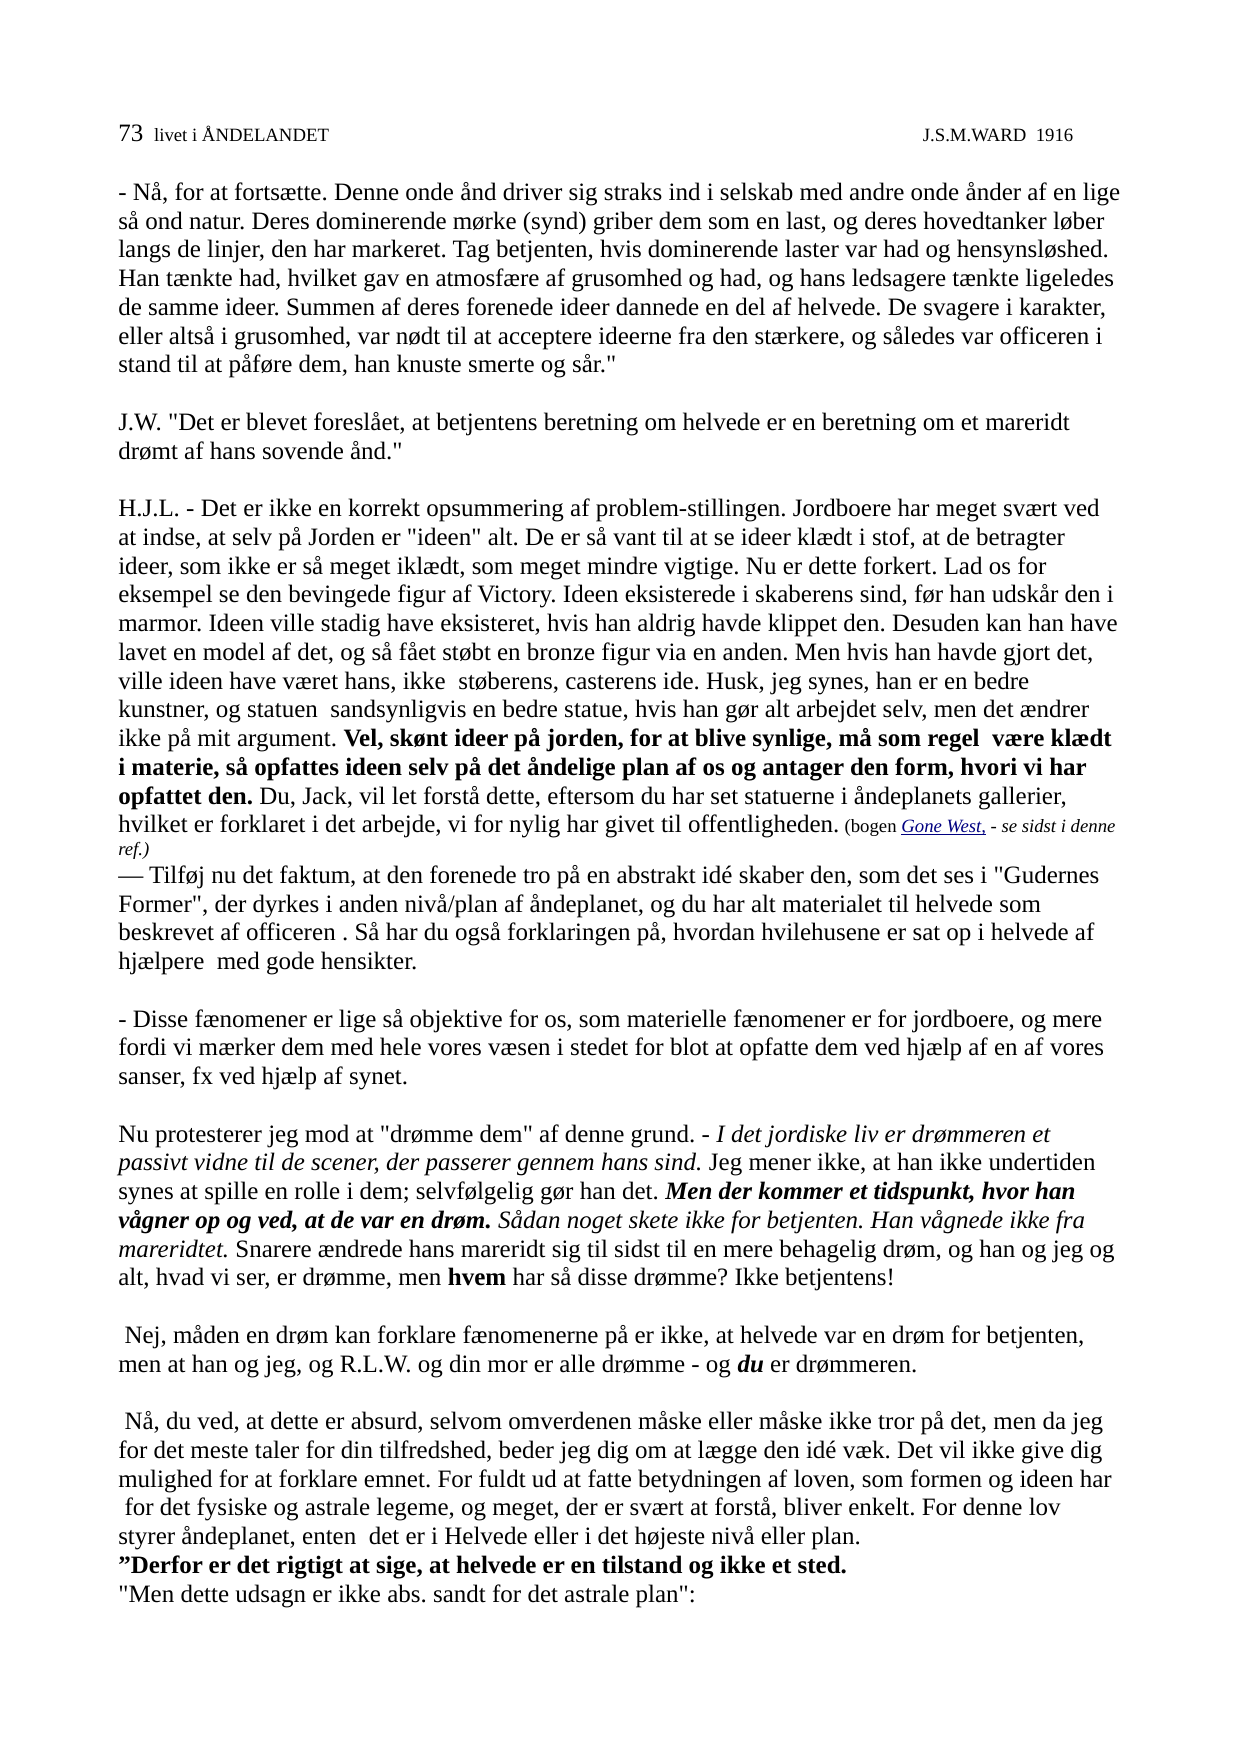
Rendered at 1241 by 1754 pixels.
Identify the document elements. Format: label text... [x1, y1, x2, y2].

text - Disse fænomener er lige så objektive for os, som materielle fænomener er for jordboere, og mere fordi vi mærker dem med hele vores væsen i stedet for blot at opfatte dem ved hjælp af en af ​​vores sanser, fx ved hjælp af synet. [118, 1004, 1122, 1090]
text ”Derfor er det rigtigt at sige, at helvede er en tilstand og ikke et sted. [118, 1550, 1122, 1579]
text J.W. "Det er blevet foreslået, at betjentens beretning om helvede er en beretning om et mareridt drømt af hans sovende ånd." [118, 407, 1122, 464]
text H.J.L. - Det er ikke en korrekt opsummering af problem-stillingen. Jordboere har meget svært ved at indse, at selv på Jorden er "ideen" alt. De er så vant til at se ideer klædt i stof, at de betragter ideer, som ikke er så meget iklædt, som meget mindre vigtige. Nu er dette forkert. Lad os for eksempel se den bevingede figur af Victory. Ideen eksisterede i skaberens sind, før han udskår den i marmor. Ideen ville stadig have eksisteret, hvis han aldrig havde klippet den. Desuden kan han have lavet en model af det, og så fået støbt en bronze figur via en anden. Men hvis han havde gjort det, ville ideen have været hans, ikke støberens, casterens ide. Husk, jeg synes, han er en bedre kunstner, og statuen sandsynligvis en bedre statue, hvis han gør alt arbejdet selv, men det ændrer ikke på mit argument. Vel, skønt ideer på jorden, for at blive synlige, må som regel være klædt i materie, så opfattes ideen selv på det åndelige plan af os og antager den form, hvori vi har opfattet den. Du, Jack, vil let forstå dette, eftersom du har set statuerne i åndeplanets gallerier, hvilket er forklaret i det arbejde, vi for nylig har givet til offentligheden. (bogen Gone West, - se sidst i denne ref.) [118, 493, 1122, 860]
text for det fysiske og astrale legeme, og meget, der er svært at forstå, bliver enkelt. For denne lov styrer åndeplanet, enten det er i Helvede eller i det højeste nivå eller plan. [118, 1492, 1122, 1550]
text Nej, måden en drøm kan forklare fænomenerne på er ikke, at helvede var en drøm for betjenten, men at han og jeg, og R.L.W. og din mor er alle drømme - og du er drømmeren. [118, 1320, 1122, 1377]
text "Men dette udsagn er ikke abs. sandt for det astrale plan": [118, 1579, 1122, 1607]
text — Tilføj nu det faktum, at den forenede tro på en abstrakt idé skaber den, som det ses i "Gudernes Former", der dyrkes i anden nivå/plan af åndeplanet, og du har alt materialet til helvede som beskrevet af officeren . Så har du også forklaringen på, hvordan hvilehusene er sat op i helvede af hjælpere med gode hensikter. [118, 860, 1122, 975]
text Nå, du ved, at dette er absurd, selvom omverdenen måske eller måske ikke tror på det, men da jeg for det meste taler for din tilfredshed, beder jeg dig om at lægge den idé væk. Det vil ikke give dig mulighed for at forklare emnet. For fuldt ud at fatte betydningen af ​​loven, som formen og ideen har [118, 1406, 1122, 1492]
text Nu protesterer jeg mod at "drømme dem" af denne grund. - I det jordiske liv er drømmeren et passivt vidne til de scener, der passerer gennem hans sind. Jeg mener ikke, at han ikke undertiden synes at spille en rolle i dem; selvfølgelig gør han det. Men der kommer et tidspunkt, hvor han vågner op og ved, at de var en drøm. Sådan noget skete ikke for betjenten. Han vågnede ikke fra mareridtet. Snarere ændrede hans mareridt sig til sidst til en mere behagelig drøm, og han og jeg og alt, hvad vi ser, er drømme, men hvem har så disse drømme? Ikke betjentens! [118, 1119, 1122, 1291]
text - Nå, for at fortsætte. Denne onde ånd driver sig straks ind i selskab med andre onde ånder af en lige så ond natur. Deres dominerende mørke (synd) griber dem som en last, og deres hovedtanker løber langs de linjer, den har markeret. Tag betjenten, hvis dominerende laster var had og hensynsløshed. Han tænkte had, hvilket gav en atmosfære af grusomhed og had, og hans ledsagere tænkte ligeledes de samme ideer. Summen af ​​deres forenede ideer dannede en del af helvede. De svagere i karakter, eller altså i grusomhed, var nødt til at acceptere ideerne fra den stærkere, og således var officeren i stand til at påføre dem, han knuste smerte og sår." [118, 177, 1122, 378]
